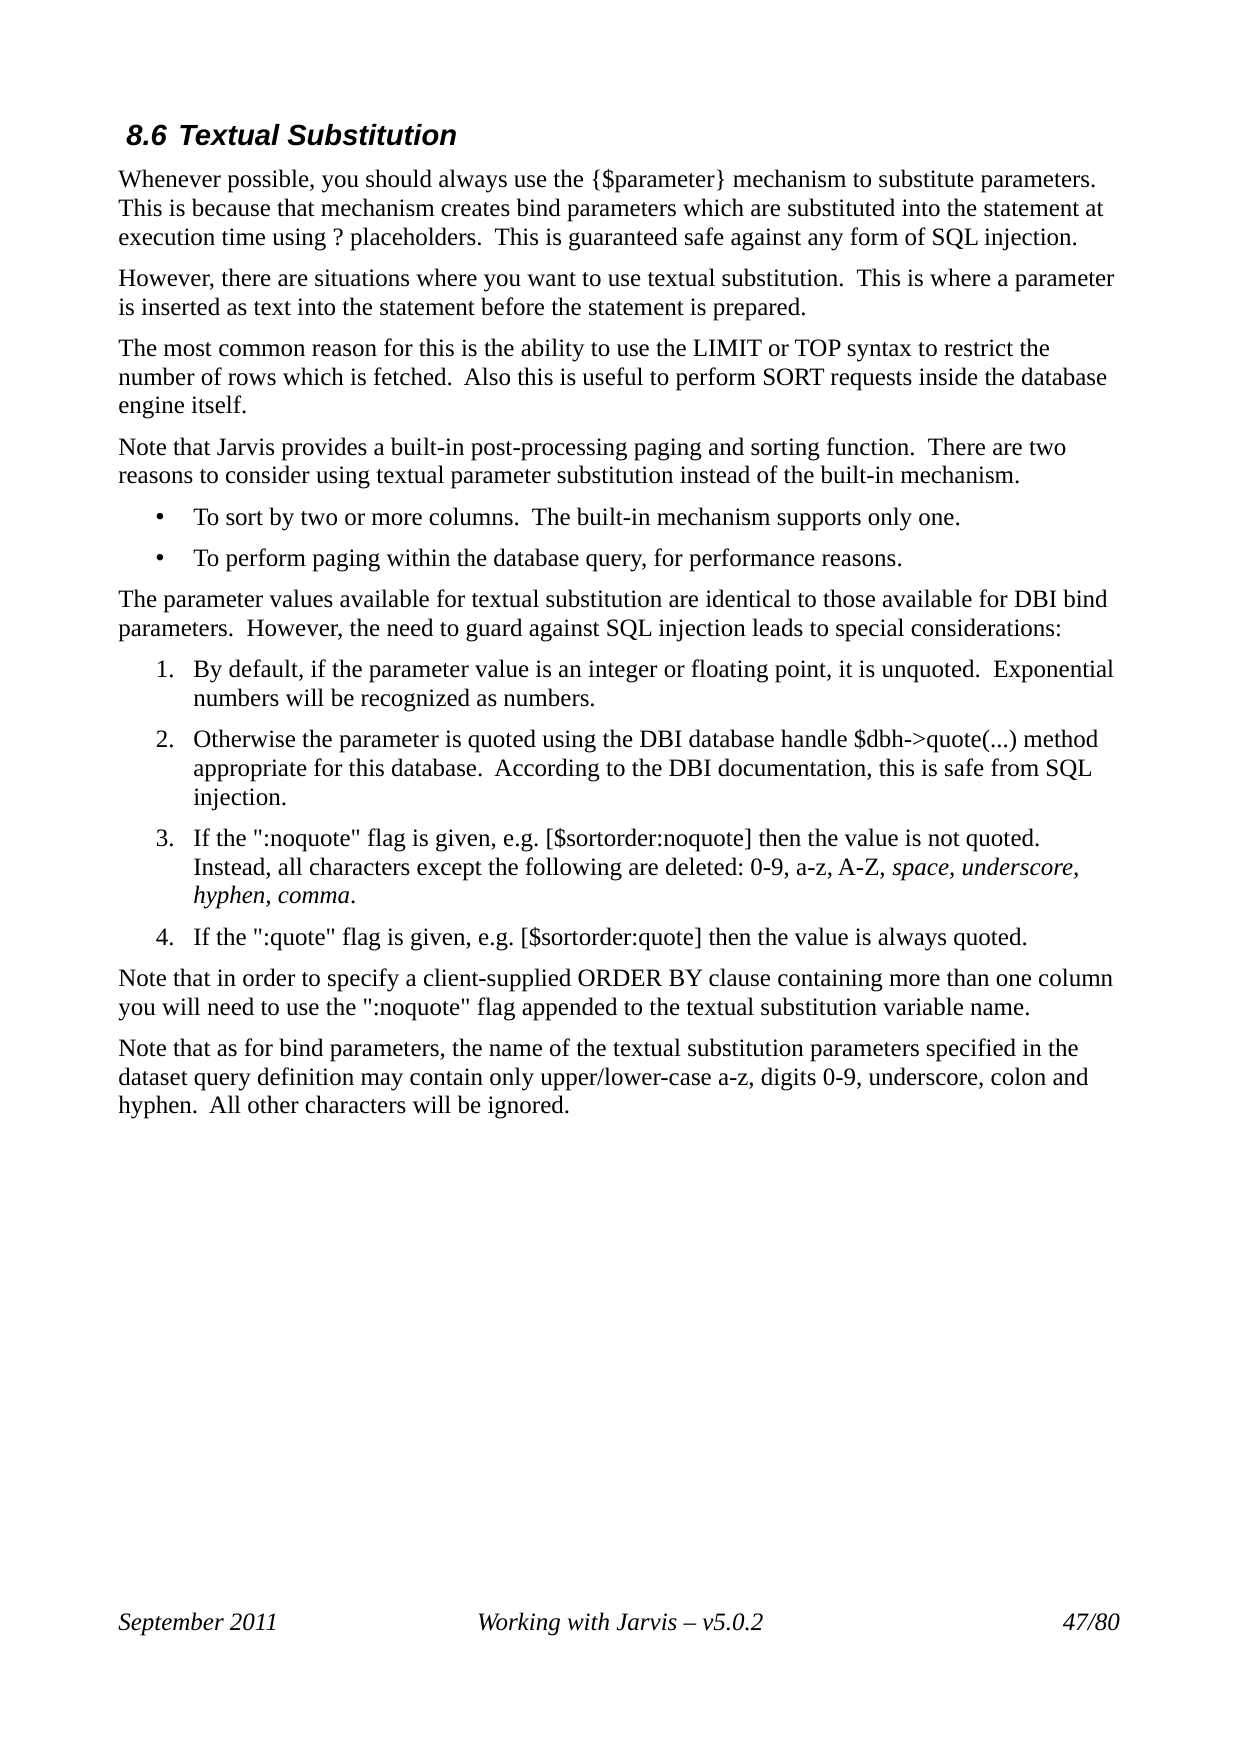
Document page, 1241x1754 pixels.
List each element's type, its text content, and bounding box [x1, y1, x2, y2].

text Note that in order to specify a client-supplied ORDER BY clause containing more than one column you will need to use the ":noquote" flag appended to the textual substitution variable name. [118, 963, 1122, 1020]
list Otherwise the parameter is quoted using the DBI database handle $dbh->quote(...) method appropriate for this database. According to the DBI documentation, this is safe from SQL injection. [156, 724, 1122, 810]
list By default, if the parameter value is an integer or floating point, it is unquoted. Exponential numbers will be recognized as numbers. [156, 654, 1122, 712]
list If the ":noquote" flag is given, e.g. [$sortorder:noquote] then the value is not quoted. Instead, all characters except the following are deleted: 0-9, a-z, A-Z, space, underscore, hyphen, comma. [156, 823, 1122, 909]
text The most common reason for this is the ability to use the LIMIT or TOP syntax to restrict the number of rows which is fetched. Also this is useful to perform SORT requests inside the database engine itself. [118, 333, 1122, 419]
text Note that as for bind parameters, the name of the textual substitution parameters specified in the dataset query definition may contain only upper/lower-case a-z, digits 0-9, underscore, colon and hyphen. All other characters will be ignored. [118, 1033, 1122, 1119]
text However, there are situations where you want to use textual substitution. This is where a parameter is inserted as text into the statement before the statement is prepared. [118, 263, 1122, 320]
list To sort by two or more columns. The built-in mechanism supports only one. [156, 502, 1122, 530]
text Whenever possible, you should always use the {$parameter} mechanism to substitute parameters. This is because that mechanism creates bind parameters which are substituted into the statement at execution time using ? placeholders. This is guaranteed safe against any form of SQL injection. [118, 164, 1122, 250]
text The parameter values available for textual substitution are identical to those available for DBI bind parameters. However, the need to guard against SQL injection leads to special considerations: [118, 584, 1122, 642]
list To perform paging within the database query, for performance reasons. [156, 543, 1122, 572]
list If the ":quote" flag is given, e.g. [$sortorder:quote] then the value is always quoted. [156, 922, 1122, 950]
subtitle Textual Substitution [118, 118, 1122, 152]
text Note that Jarvis provides a built-in post-processing paging and sorting function. There are two reasons to consider using textual parameter substitution instead of the built-in mechanism. [118, 432, 1122, 489]
